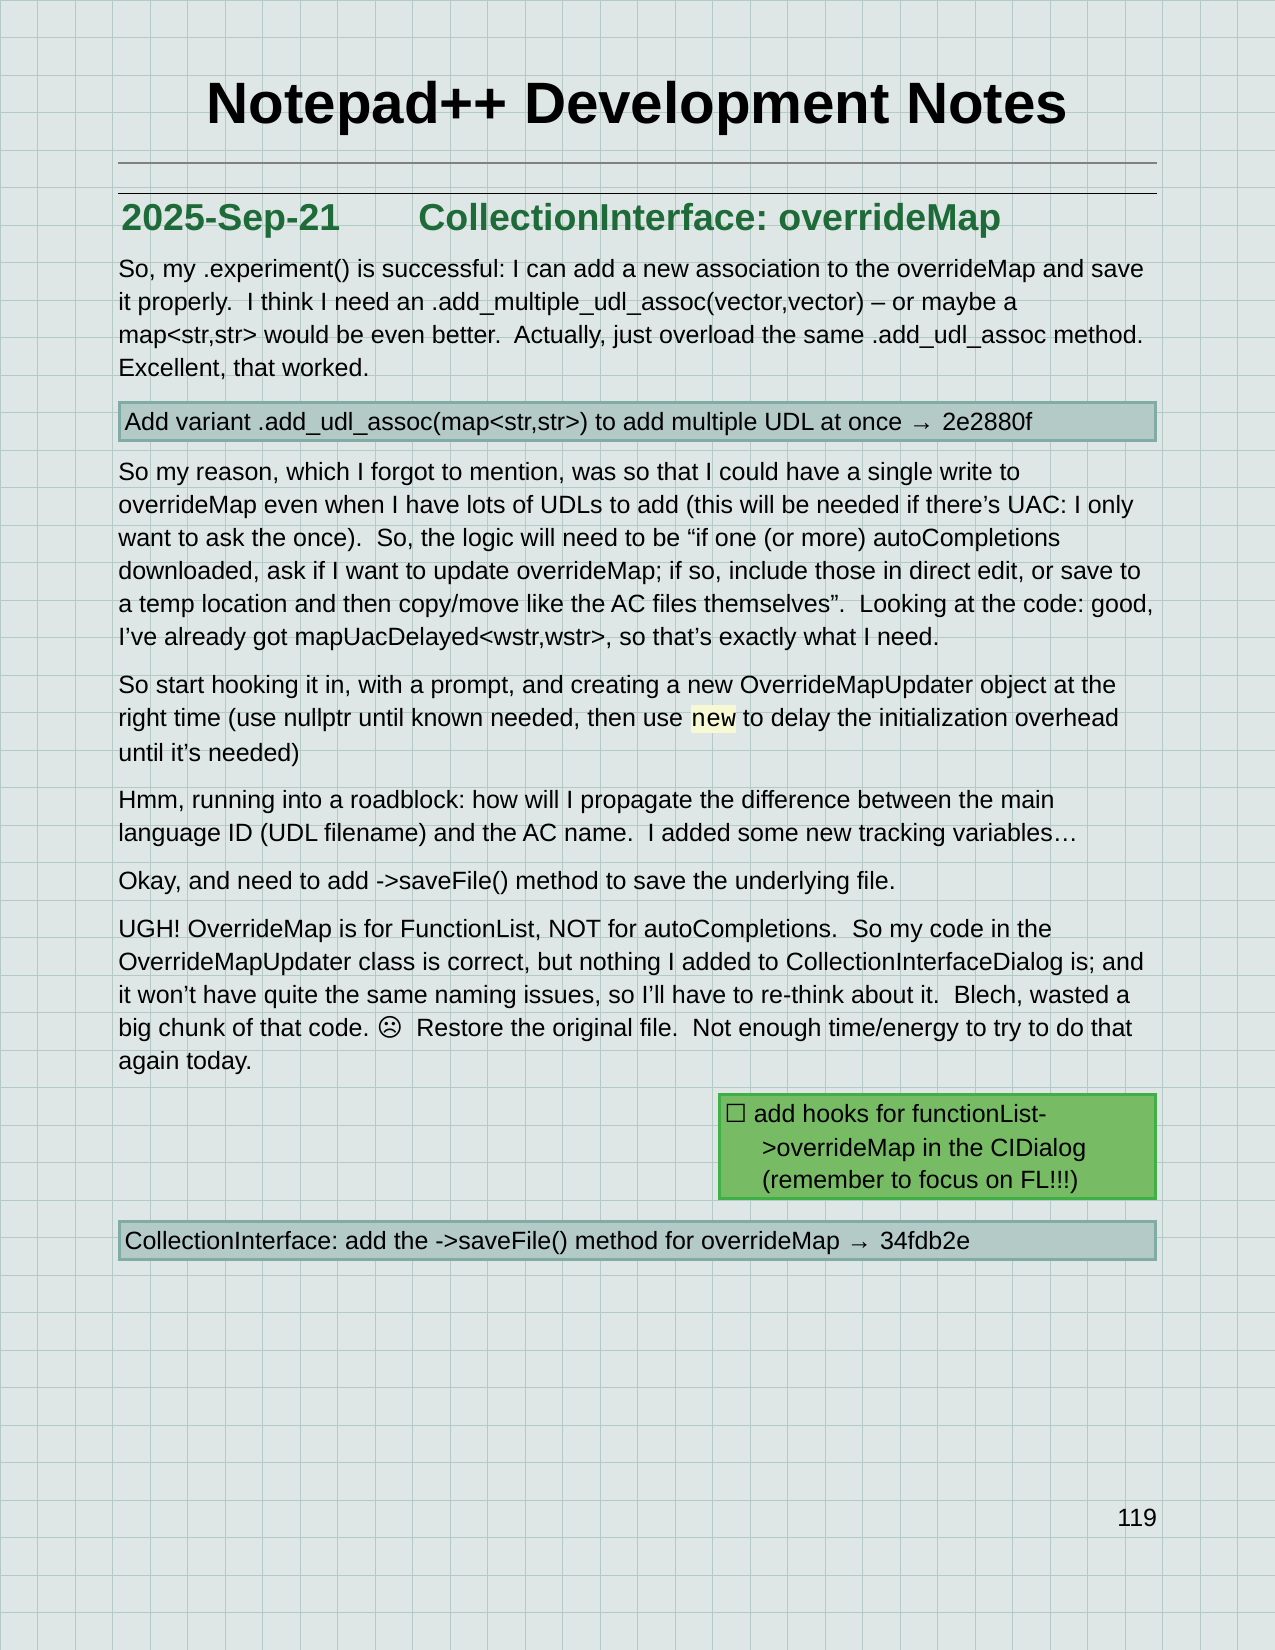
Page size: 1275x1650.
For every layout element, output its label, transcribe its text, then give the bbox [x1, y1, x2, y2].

text Okay, and need to add ->saveFile() method to save the underlying file. [118, 866, 1157, 895]
text Add variant .add_udl_assoc(map<str,str>) to add multiple UDL at once → 2e2880f [121, 404, 1154, 439]
subtitle 2025-Sep-21 CollectionInterface: overrideMap [118, 194, 1157, 242]
text Hmm, running into a roadblock: how will I propagate the difference between the main language ID (UDL filename) and the AC name. I added some new tracking variables… [118, 785, 1157, 847]
text So start hooking it in, with a prompt, and creating a new OverrideMapUpdater object at the right time (use nullptr until known needed, then use new to delay the initialization overhead until it’s needed) [118, 669, 1157, 767]
text UGH! OverrideMap is for FunctionList, NOT for autoCompletions. So my code in the OverrideMapUpdater class is correct, but nothing I added to CollectionInterfaceDialog is; and it won’t have quite the same naming issues, so I’ll have to re-think about it. Blech, wasted a big chunk of that code. ☹ Restore the original file. Not enough time/energy to try to do that again today. [118, 914, 1157, 1074]
text So my reason, which I forgot to mention, was so that I could have a single write to overrideMap even when I have lots of UDLs to add (this will be needed if there’s UAC: I only want to ask the once). So, the logic will need to be “if one (or more) autoCompletions downloaded, ask if I want to update overrideMap; if so, include those in direct edit, or save to a temp location and then copy/move like the AC files themselves”. Looking at the code: good, I’ve already got mapUacDelayed<wstr,wstr>, so that’s exactly what I need. [118, 457, 1157, 651]
text So, my .experiment() is successful: I can add a new association to the overrideMap and save it properly. I think I need an .add_multiple_udl_assoc(vector,vector) – or maybe a map<str,str> would be even better. Actually, just overload the same .add_udl_assoc method. Excellent, that worked. [118, 254, 1157, 382]
text ☐ add hooks for functionList->overrideMap in the CIDialog (remember to focus on FL!!!) [721, 1096, 1154, 1197]
text CollectionInterface: add the ->saveFile() method for overrideMap → 34fdb2e [121, 1223, 1154, 1258]
